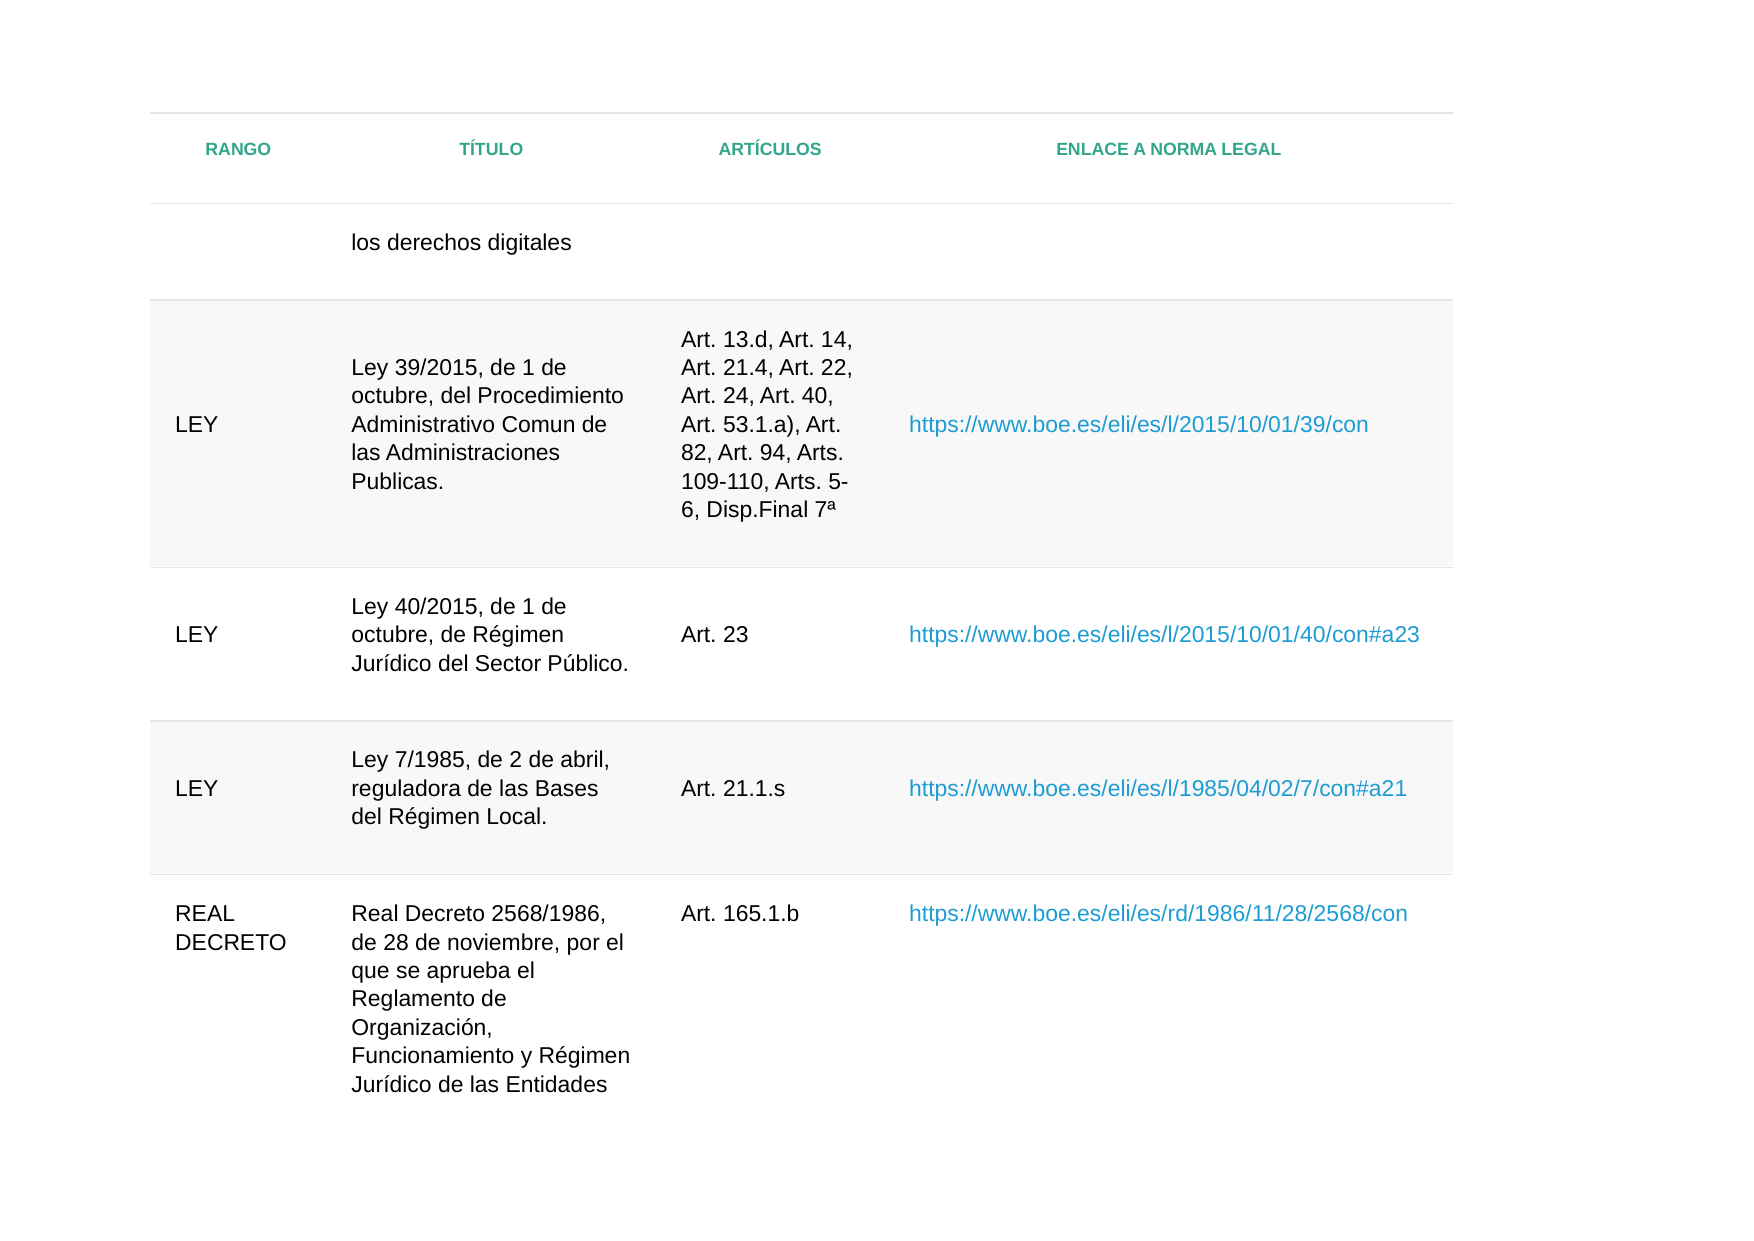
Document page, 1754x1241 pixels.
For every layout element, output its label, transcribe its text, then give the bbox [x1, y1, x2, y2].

table_cell LEY [150, 301, 326, 566]
table_cell Ley 7/1985, de 2 de abril, reguladora de las Bases del Régimen Local. [326, 722, 656, 873]
table_cell Art. 21.1.s [656, 722, 884, 873]
table_cell [150, 204, 326, 299]
table_cell LEY [150, 568, 326, 720]
table_cell [884, 204, 1453, 299]
table_header ENLACE A NORMA LEGAL [884, 114, 1453, 202]
table_cell LEY [150, 722, 326, 873]
table_cell Art. 23 [656, 568, 884, 720]
table_cell los derechos digitales [326, 204, 656, 299]
table_cell Ley 40/2015, de 1 de octubre, de Régimen Jurídico del Sector Público. [326, 568, 656, 720]
table_cell https://www.boe.es/eli/es/rd/1986/11/28/2568/con [884, 875, 1453, 1122]
table_cell https://www.boe.es/eli/es/l/2015/10/01/40/con#a23 [884, 568, 1453, 720]
table_cell https://www.boe.es/eli/es/l/2015/10/01/39/con [884, 301, 1453, 566]
table_header ARTÍCULOS [656, 114, 884, 202]
table_cell REAL DECRETO [150, 875, 326, 1122]
table_cell Real Decreto 2568/1986, de 28 de noviembre, por el que se aprueba el Reglamento de Organización, Funcionamiento y Régimen Jurídico de las Entidades [326, 875, 656, 1122]
table_cell Ley 39/2015, de 1 de octubre, del Procedimiento Administrativo Comun de las Administraciones Publicas. [326, 301, 656, 566]
table_header TÍTULO [326, 114, 656, 202]
table_cell Art. 13.d, Art. 14, Art. 21.4, Art. 22, Art. 24, Art. 40, Art. 53.1.a), Art. 82, Art. 94, Arts. 109-110, Arts. 5-6, Disp.Final 7ª [656, 301, 884, 566]
table_cell https://www.boe.es/eli/es/l/1985/04/02/7/con#a21 [884, 722, 1453, 873]
table_cell [656, 204, 884, 299]
table_header RANGO [150, 114, 326, 202]
table_cell Art. 165.1.b [656, 875, 884, 1122]
